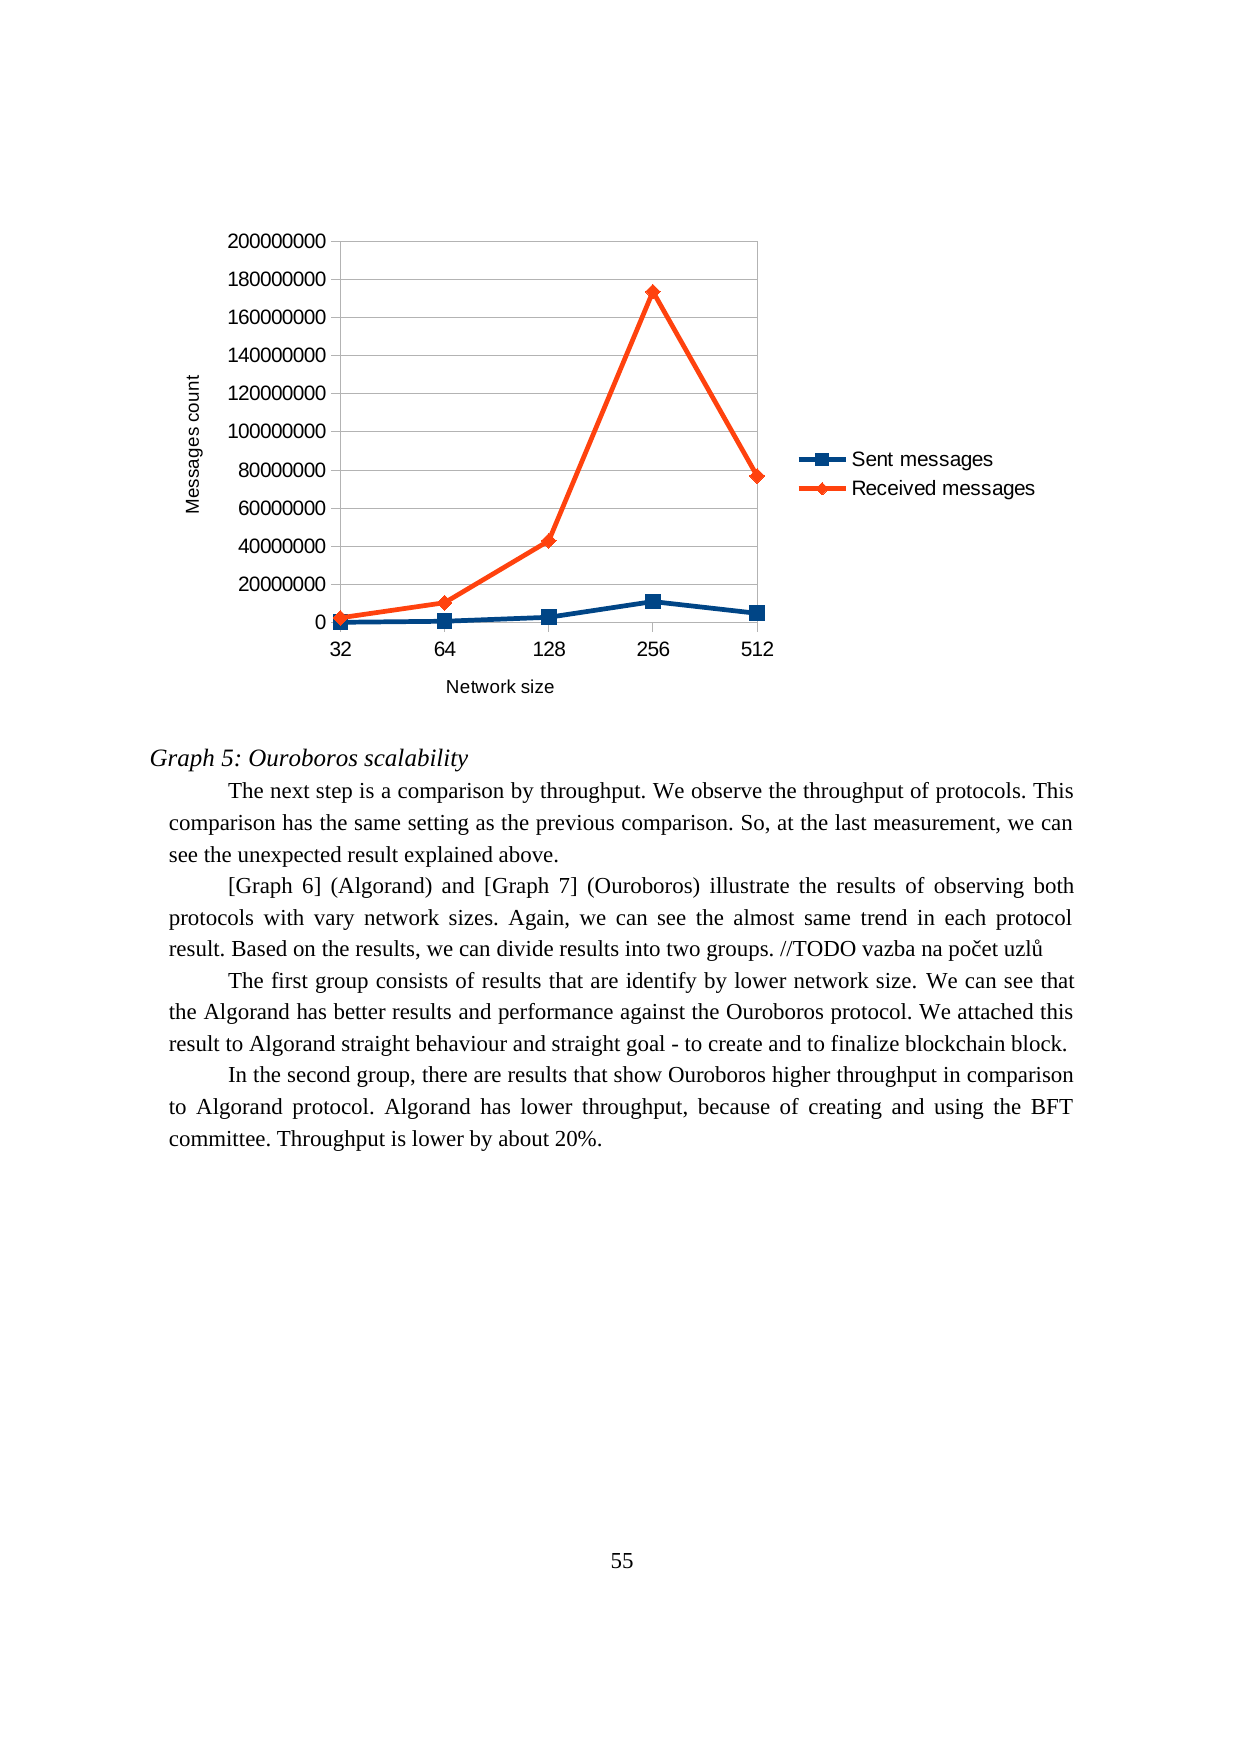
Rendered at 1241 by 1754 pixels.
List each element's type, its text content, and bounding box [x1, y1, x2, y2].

text [149, 207, 1094, 219]
text The first group consists of results that are identify by lower network size. We can see that the Algorand has better results and performance against the Ouroboros protocol. We attached this result to Algorand straight behaviour and straight goal - to create and to finalize blockchain block. [169, 967, 1075, 1056]
text In the second group, there are results that show Ouroboros higher throughput in comparison to Algorand protocol. Algorand has lower throughput, because of creating and using the BFT committee. Throughput is lower by about 20%. [169, 1062, 1075, 1151]
text [Graph 6] (Algorand) and [Graph 7] (Ouroboros) illustrate the results of observing both protocols with vary network sizes. Again, we can see the almost same trend in each protocol result. Based on the results, we can divide results into two groups. //TODO vazba na počet uzlů [169, 872, 1075, 962]
text Graph 5: Ouroboros scalability [149, 219, 1094, 772]
text The next step is a comparison by throughput. We observe the throughput of protocols. This comparison has the same setting as the previous comparison. So, at the last measurement, we can see the unexpected result explained above. [169, 772, 1075, 867]
